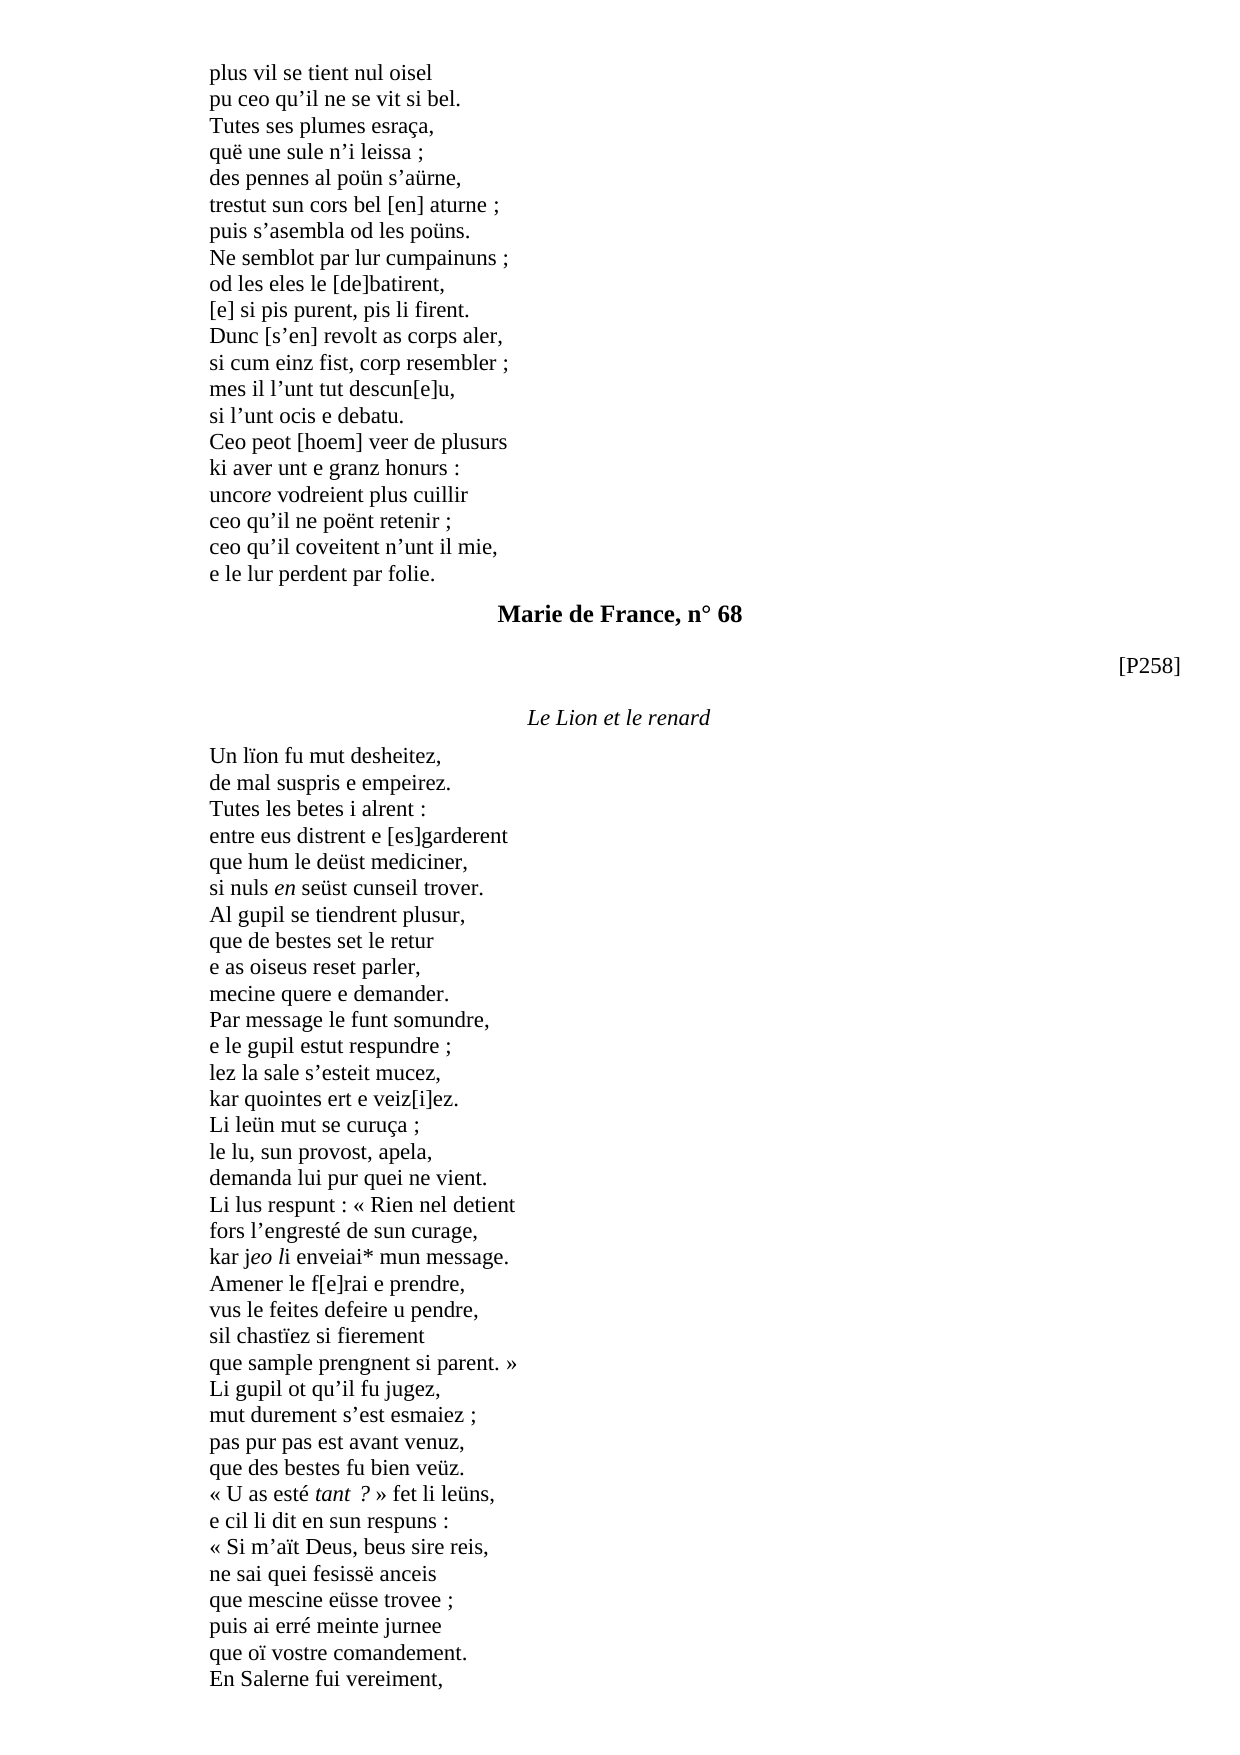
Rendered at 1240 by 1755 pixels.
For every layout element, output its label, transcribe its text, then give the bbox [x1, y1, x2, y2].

text ceo qu’il coveitent n’unt il mie, [209, 533, 1181, 560]
text Un lïon fu mut desheitez, [209, 743, 1181, 769]
text Li gupil ot qu’il fu jugez, [209, 1375, 1181, 1401]
text mut durement s’est esmaiez ; [209, 1401, 1181, 1428]
text fors l’engresté de sun curage, [209, 1217, 1181, 1243]
text Dunc [s’en] revolt as corps aler, [209, 323, 1181, 349]
text puis ai erré meinte jurnee [209, 1612, 1181, 1639]
text lez la sale s’esteit mucez, [209, 1059, 1181, 1085]
text « U as esté tant ? » fet li leüns, [209, 1481, 1181, 1507]
text ki aver unt e granz honurs : [209, 454, 1181, 481]
text Par message le funt somundre, [209, 1006, 1181, 1032]
text [P258] [59, 652, 1181, 679]
text puis s’asembla od les poüns. [209, 217, 1181, 243]
text kar jeo li enveiai* mun message. [209, 1243, 1181, 1270]
text des pennes al poün s’aürne, [209, 164, 1181, 191]
text que des bestes fu bien veüz. [209, 1454, 1181, 1481]
text demanda lui pur quei ne vient. [209, 1164, 1181, 1191]
text si nuls en seüst cunseil trover. [209, 874, 1181, 901]
text ceo qu’il ne poënt retenir ; [209, 507, 1181, 533]
text Amener le f[e]rai e prendre, [209, 1270, 1181, 1296]
text Ne semblot par lur cumpainuns ; [209, 243, 1181, 270]
text e le lur perdent par folie. [209, 560, 1181, 586]
text « Si m’aït Deus, beus sire reis, [209, 1533, 1181, 1559]
text que mescine eüsse trovee ; [209, 1586, 1181, 1612]
text pu ceo qu’il ne se vit si bel. [209, 85, 1181, 112]
text kar quointes ert e veiz[i]ez. [209, 1085, 1181, 1112]
text e cil li dit en sun respuns : [209, 1507, 1181, 1533]
text mes il l’unt tut descun[e]u, [209, 375, 1181, 402]
text que hum le deüst mediciner, [209, 848, 1181, 874]
text entre eus distrent e [es]garderent [209, 822, 1181, 848]
text e as oiseus reset parler, [209, 953, 1181, 980]
text pas pur pas est avant venuz, [209, 1428, 1181, 1454]
text si cum einz fist, corp resembler ; [209, 349, 1181, 375]
text En Salerne fui vereiment, [209, 1665, 1181, 1691]
text le lu, sun provost, apela, [209, 1138, 1181, 1164]
text trestut sun cors bel [en] aturne ; [209, 191, 1181, 217]
text Marie de France, n° 68 [59, 599, 1181, 627]
text sil chastïez si fierement [209, 1322, 1181, 1349]
text Li leün mut se curuça ; [209, 1112, 1181, 1138]
text Le Lion et le renard [59, 704, 1181, 730]
text Ceo peot [hoem] veer de plusurs [209, 428, 1181, 454]
text uncore vodreient plus cuillir [209, 481, 1181, 507]
text de mal suspris e empeirez. [209, 769, 1181, 795]
text e le gupil estut respundre ; [209, 1032, 1181, 1059]
text mecine quere e demander. [209, 980, 1181, 1006]
text vus le feites defeire u pendre, [209, 1296, 1181, 1322]
text Al gupil se tiendrent plusur, [209, 901, 1181, 927]
text quë une sule n’i leissa ; [209, 138, 1181, 164]
text que oï vostre comandement. [209, 1639, 1181, 1665]
text que de bestes set le retur [209, 927, 1181, 953]
text si l’unt ocis e debatu. [209, 402, 1181, 428]
text od les eles le [de]batirent, [209, 270, 1181, 296]
text [e] si pis purent, pis li firent. [209, 296, 1181, 323]
text Tutes les betes i alrent : [209, 795, 1181, 822]
text ne sai quei fesissë anceis [209, 1559, 1181, 1586]
text Tutes ses plumes esraça, [209, 112, 1181, 138]
text Li lus respunt : « Rien nel detient [209, 1191, 1181, 1217]
text que sample prengnent si parent. » [209, 1349, 1181, 1375]
text plus vil se tient nul oisel [209, 59, 1181, 85]
